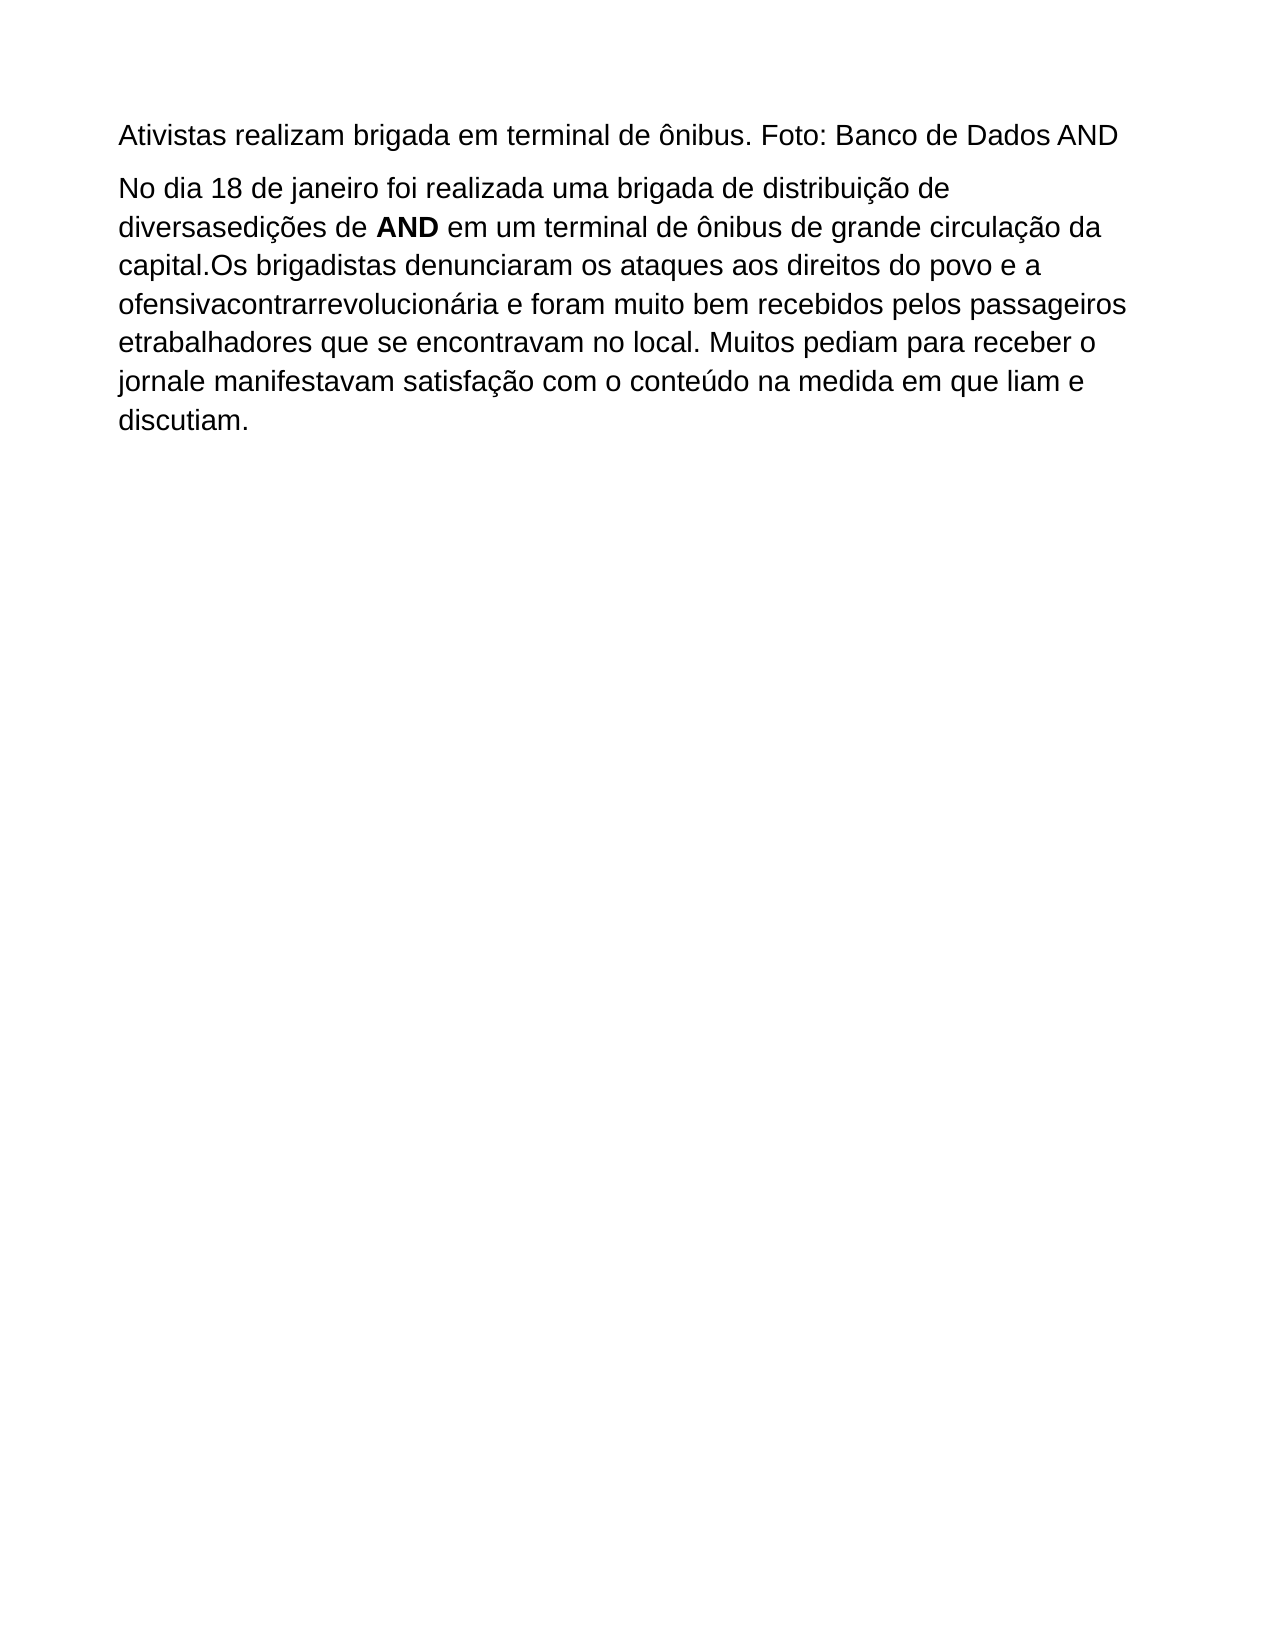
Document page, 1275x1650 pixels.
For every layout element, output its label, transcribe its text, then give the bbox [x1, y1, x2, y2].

text Ativistas realizam brigada em terminal de ônibus. Foto: Banco de Dados AND [118, 118, 1157, 152]
text No dia 18 de janeiro foi realizada uma brigada de distribuição de diversasedições de AND em um terminal de ônibus de grande circulação da capital.Os brigadistas denunciaram os ataques aos direitos do povo e a ofensivacontrarrevolucionária e foram muito bem recebidos pelos passageiros etrabalhadores que se encontravam no local. Muitos pediam para receber o jornale manifestavam satisfação com o conteúdo na medida em que liam e discutiam. [118, 171, 1157, 436]
